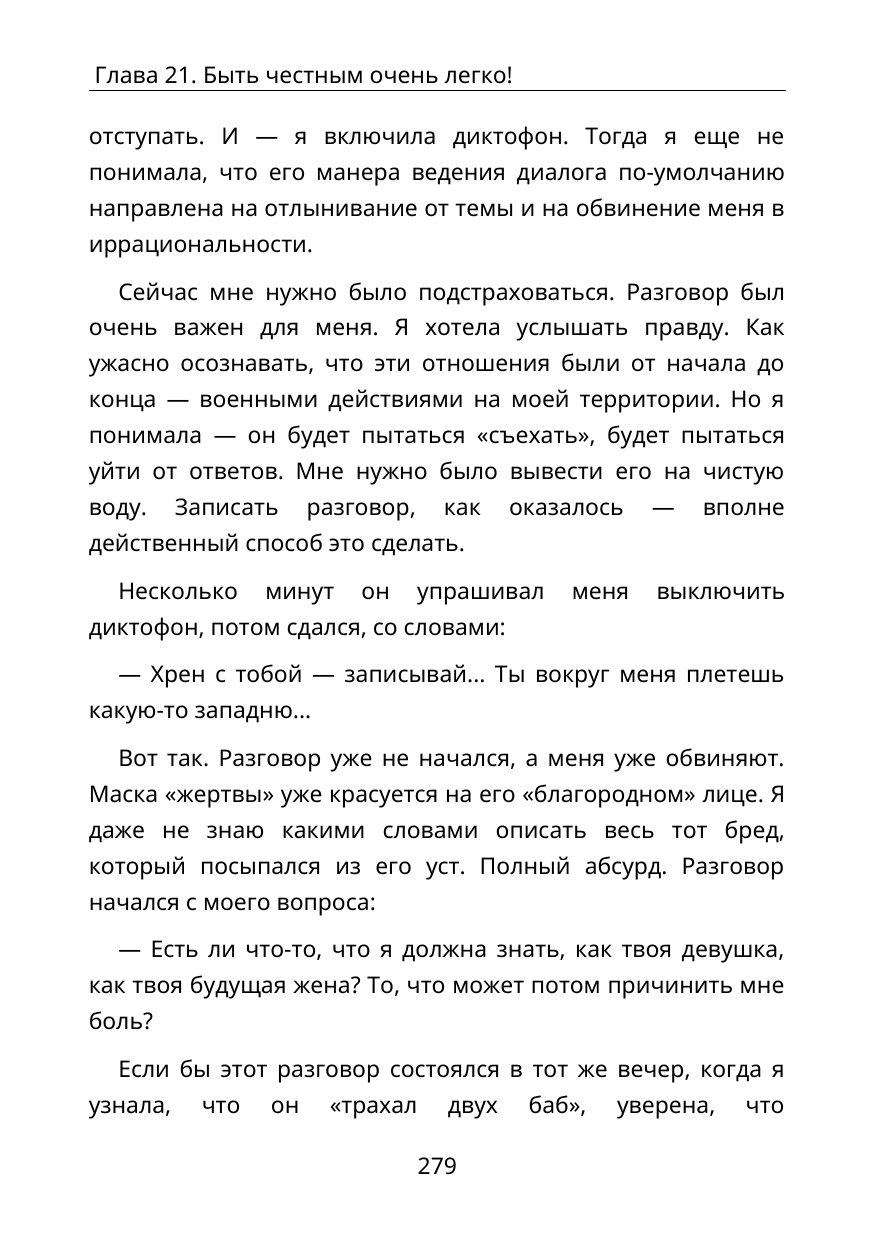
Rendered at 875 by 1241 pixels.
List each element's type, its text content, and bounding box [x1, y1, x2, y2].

text Несколько минут он упрашивал меня выключить диктофон, потом сдался, со словами: [88, 575, 786, 642]
text Вот так. Разговор уже не начался, а меня уже обвиняют. Маска «жертвы» уже красуется на его «благородном» лице. Я даже не знаю какими словами описать весь тот бред, который посыпался из его уст. Полный абсурд. Разговор начался с моего вопроса: [88, 742, 786, 917]
text отступать. И — я включила диктофон. Тогда я еще не понимала, что его манера ведения диалога по-умолчанию направлена на отлынивание от темы и на обвинение меня в иррациональности. [88, 120, 786, 259]
text — Хрен с тобой — записывай... Ты вокруг меня плетешь какую-то западню... [88, 658, 786, 726]
text Если бы этот разговор состоялся в тот же вечер, когда я узнала, что он «трахал двух баб», уверена, что [88, 1053, 786, 1120]
text Сейчас мне нужно было подстраховаться. Разговор был очень важен для меня. Я хотела услышать правду. Как ужасно осознавать, что эти отношения были от начала до конца — военными действиями на моей территории. Но я понимала — он будет пытаться «съехать», будет пытаться уйти от ответов. Мне нужно было вывести его на чистую воду. Записать разговор, как оказалось — вполне действенный способ это сделать. [88, 275, 786, 558]
text — Есть ли что-то, что я должна знать, как твоя девушка, как твоя будущая жена? То, что может потом причинить мне боль? [88, 933, 786, 1037]
